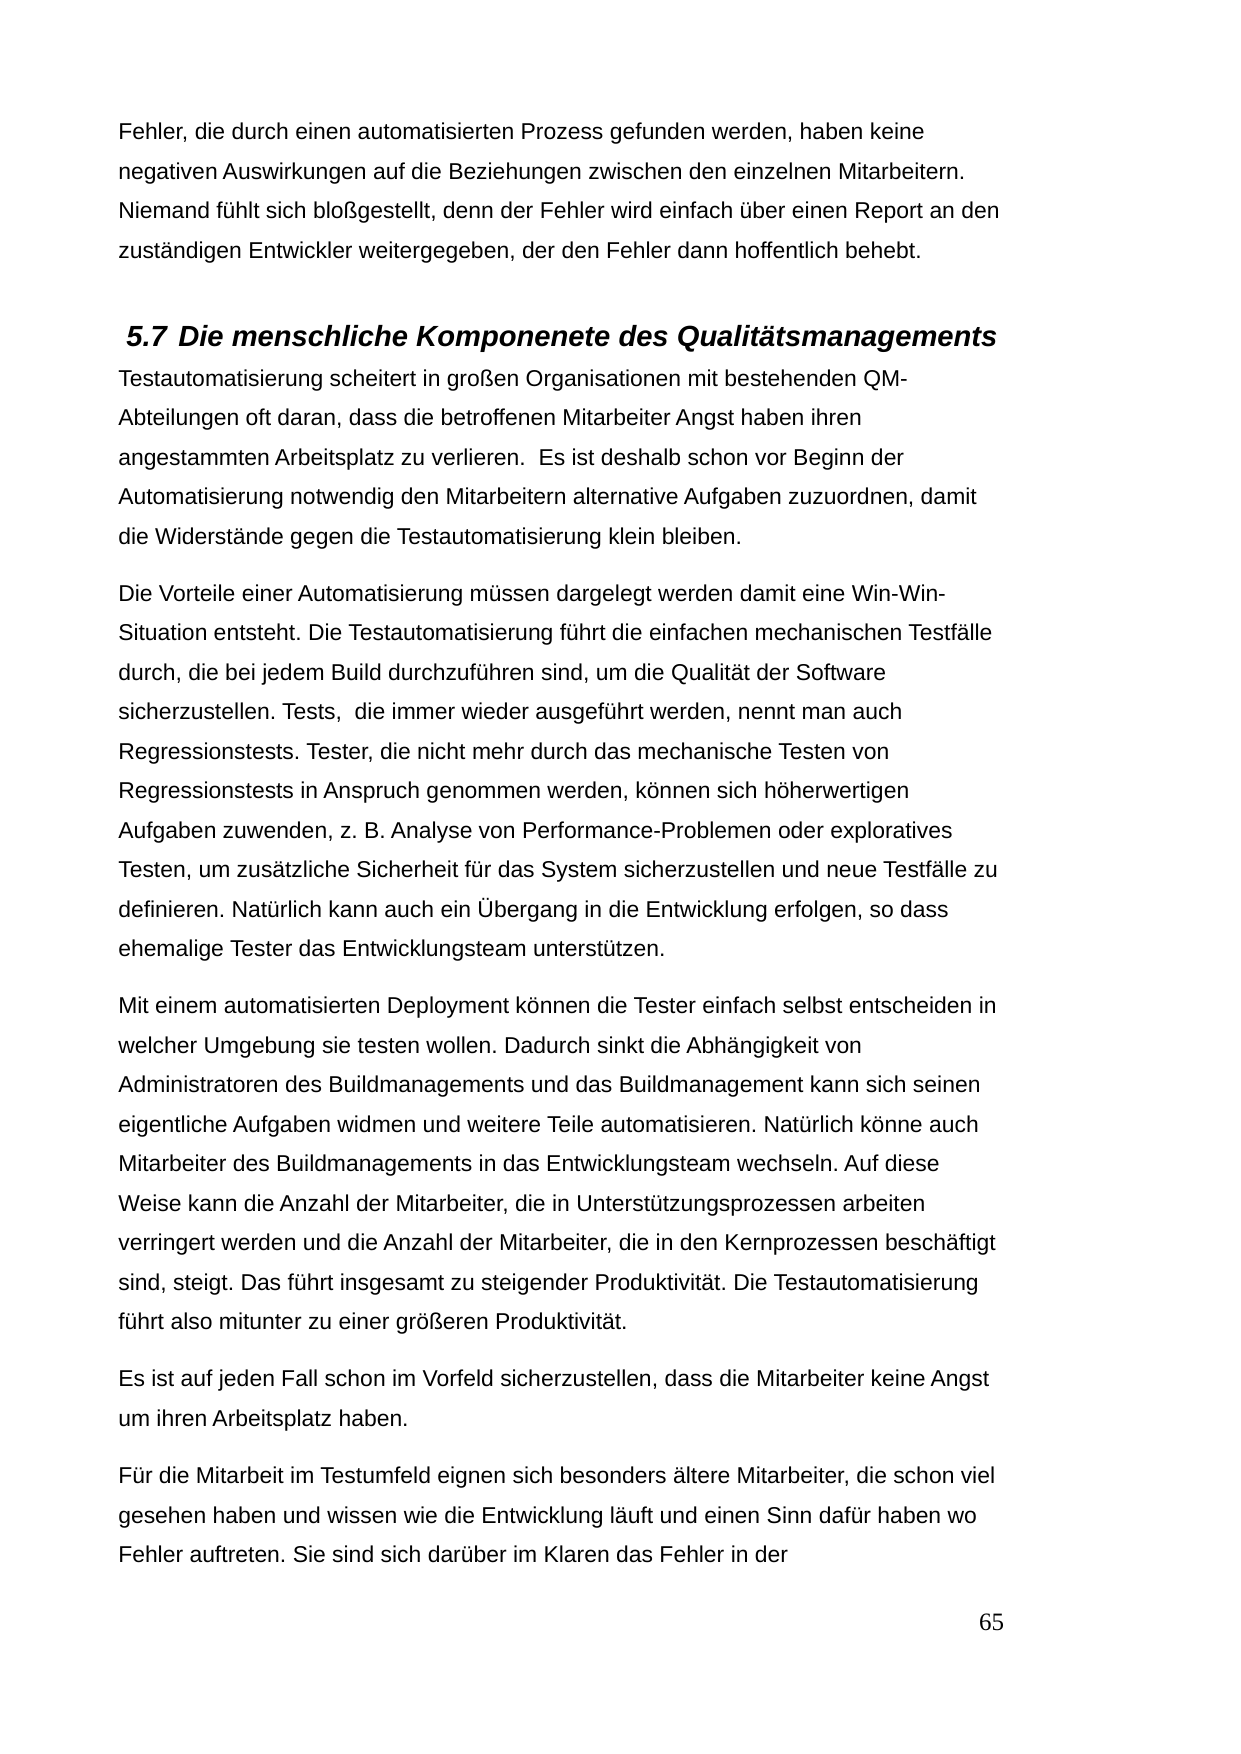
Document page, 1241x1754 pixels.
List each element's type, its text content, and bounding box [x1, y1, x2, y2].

text Fehler, die durch einen automatisierten Prozess gefunden werden, haben keine negativen Auswirkungen auf die Beziehungen zwischen den einzelnen Mitarbeitern. Niemand fühlt sich bloßgestellt, denn der Fehler wird einfach über einen Report an den zuständigen Entwickler weitergegeben, der den Fehler dann hoffentlich behebt. [118, 118, 1004, 263]
text Testautomatisierung scheitert in großen Organisationen mit bestehenden QM-Abteilungen oft daran, dass die betroffenen Mitarbeiter Angst haben ihren angestammten Arbeitsplatz zu verlieren. Es ist deshalb schon vor Beginn der Automatisierung notwendig den Mitarbeitern alternative Aufgaben zuzuordnen, damit die Widerstände gegen die Testautomatisierung klein bleiben. [118, 365, 1004, 549]
subtitle Die menschliche Komponenete des Qualitätsmanagements [118, 319, 1004, 352]
text Mit einem automatisierten Deployment können die Tester einfach selbst entscheiden in welcher Umgebung sie testen wollen. Dadurch sinkt die Abhängigkeit von Administratoren des Buildmanagements und das Buildmanagement kann sich seinen eigentliche Aufgaben widmen und weitere Teile automatisieren. Natürlich könne auch Mitarbeiter des Buildmanagements in das Entwicklungsteam wechseln. Auf diese Weise kann die Anzahl der Mitarbeiter, die in Unterstützungsprozessen arbeiten verringert werden und die Anzahl der Mitarbeiter, die in den Kernprozessen beschäftigt sind, steigt. Das führt insgesamt zu steigender Produktivität. Die Testautomatisierung führt also mitunter zu einer größeren Produktivität. [118, 992, 1004, 1334]
text Für die Mitarbeit im Testumfeld eignen sich besonders ältere Mitarbeiter, die schon viel gesehen haben und wissen wie die Entwicklung läuft und einen Sinn dafür haben wo Fehler auftreten. Sie sind sich darüber im Klaren das Fehler in der [118, 1462, 1004, 1567]
text Die Vorteile einer Automatisierung müssen dargelegt werden damit eine Win-Win-Situation entsteht. Die Testautomatisierung führt die einfachen mechanischen Testfälle durch, die bei jedem Build durchzuführen sind, um die Qualität der Software sicherzustellen. Tests, die immer wieder ausgeführt werden, nennt man auch Regressionstests. Tester, die nicht mehr durch das mechanische Testen von Regressionstests in Anspruch genommen werden, können sich höherwertigen Aufgaben zuwenden, z. B. Analyse von Performance-Problemen oder exploratives Testen, um zusätzliche Sicherheit für das System sicherzustellen und neue Testfälle zu definieren. Natürlich kann auch ein Übergang in die Entwicklung erfolgen, so dass ehemalige Tester das Entwicklungsteam unterstützen. [118, 580, 1004, 962]
text Es ist auf jeden Fall schon im Vorfeld sicherzustellen, dass die Mitarbeiter keine Angst um ihren Arbeitsplatz haben. [118, 1365, 1004, 1431]
